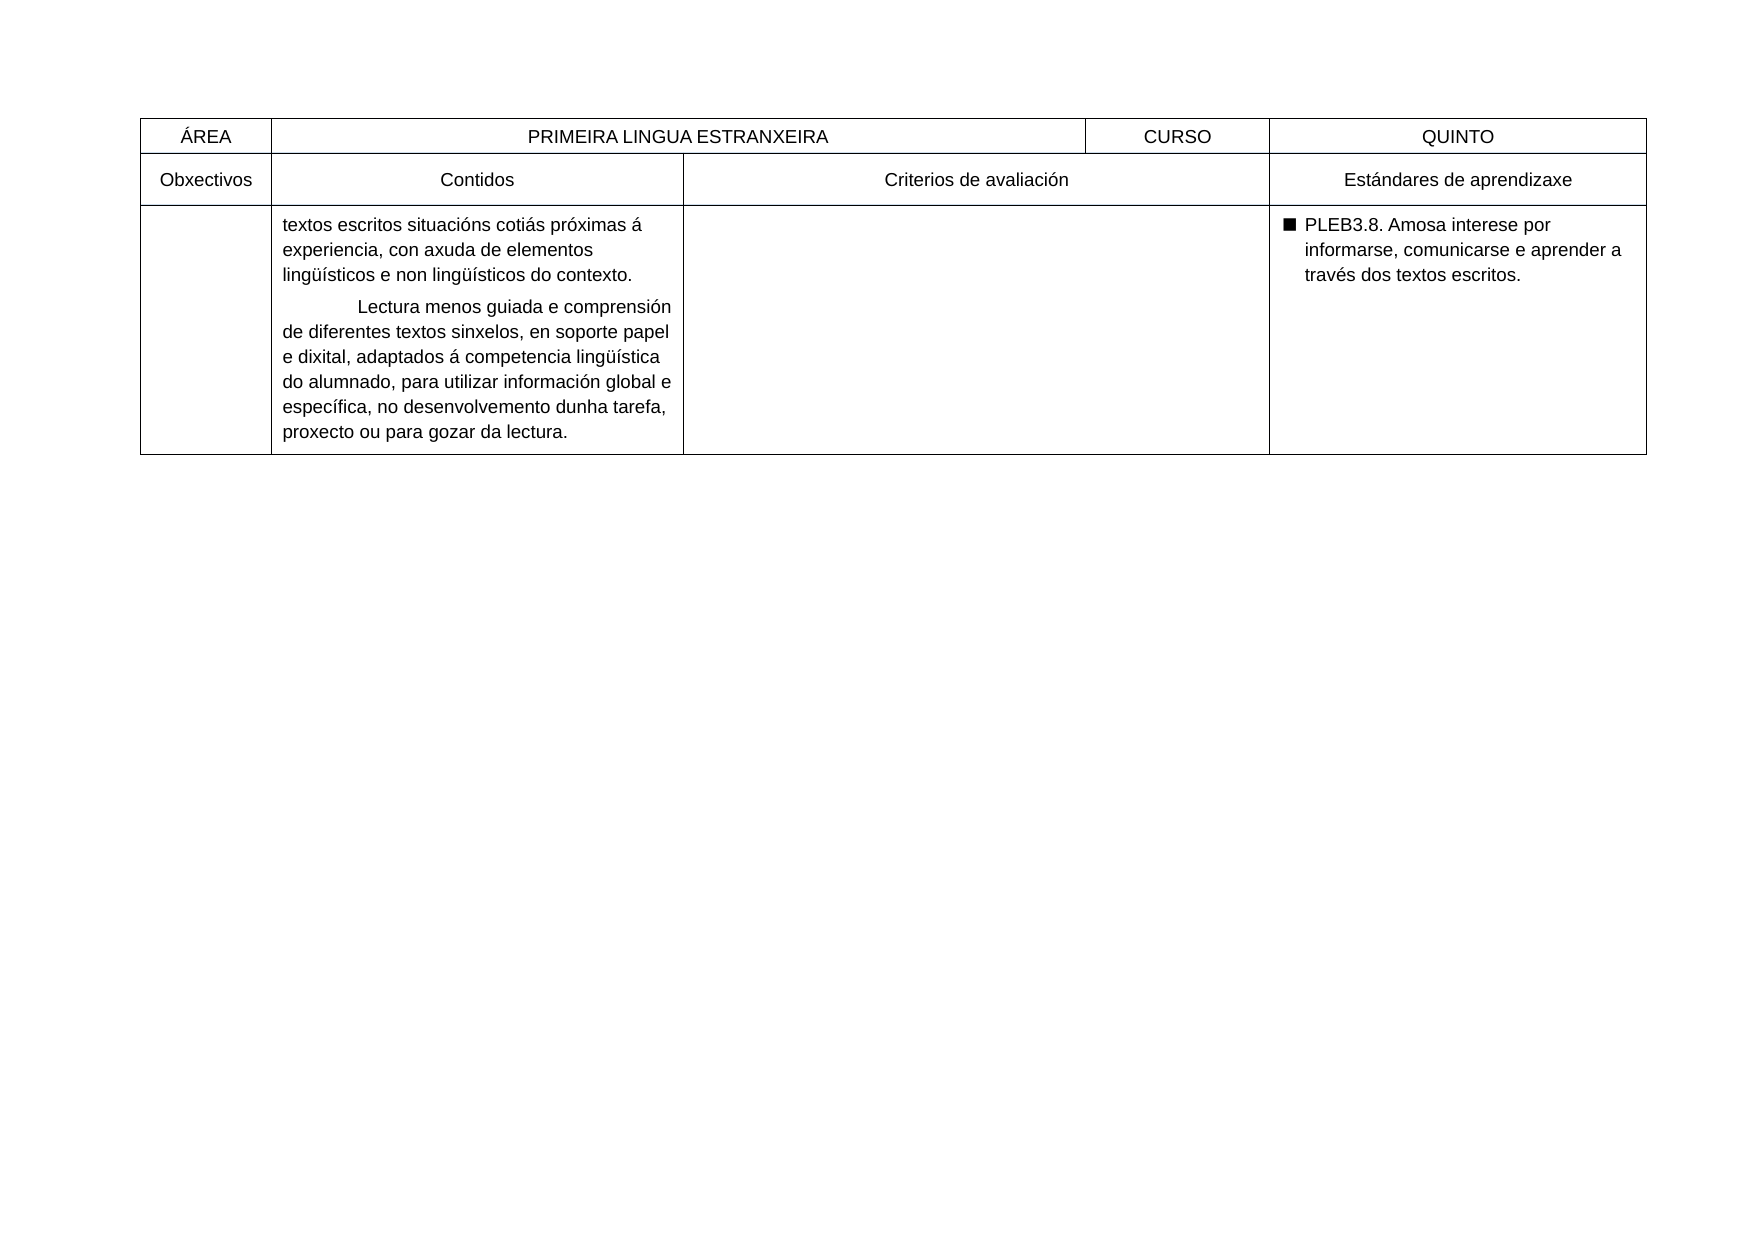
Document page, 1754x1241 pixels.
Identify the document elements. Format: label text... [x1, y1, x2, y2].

table_header PRIMEIRA LINGUA ESTRANXEIRA [272, 119, 1085, 152]
table_cell Criterios de avaliación [684, 154, 1269, 204]
table_header QUINTO [1270, 119, 1646, 152]
table_cell Obxectivos [141, 154, 271, 204]
table_cell Estándares de aprendizaxe [1270, 154, 1646, 204]
table_cell Contidos [272, 154, 683, 204]
table_header ÁREA [141, 119, 271, 152]
table_header CURSO [1086, 119, 1269, 152]
table_cell PLEB3.8. Amosa interese por informarse, comunicarse e aprender a través dos textos escritos. [1270, 206, 1646, 454]
